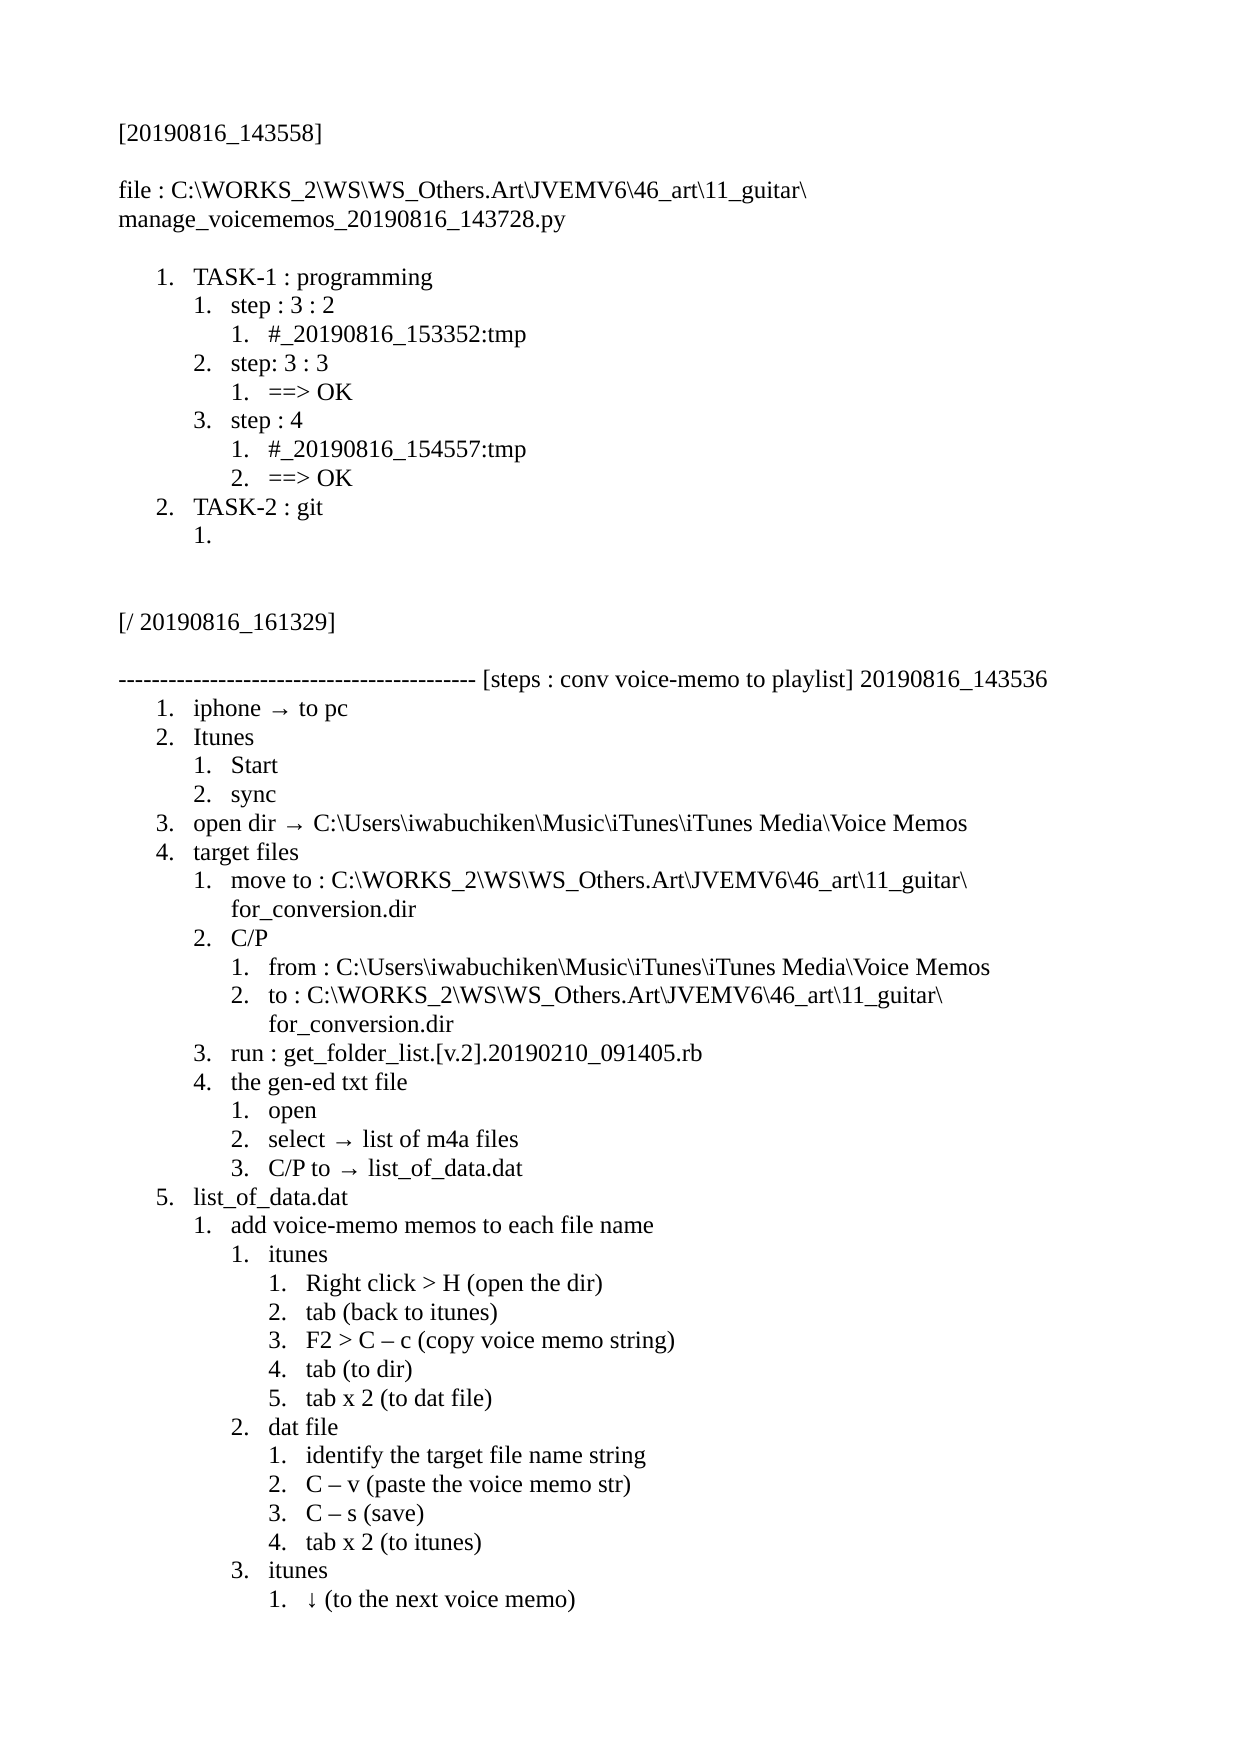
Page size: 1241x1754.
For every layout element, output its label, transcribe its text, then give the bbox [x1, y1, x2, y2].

list step: 3 : 3 [193, 348, 1122, 377]
list the gen-ed txt file [193, 1067, 1122, 1096]
text ------------------------------------------- [steps : conv voice-memo to playlist] 20190816_143536 [118, 664, 1122, 693]
list list_of_data.dat [156, 1182, 1122, 1211]
list C – s (save) [268, 1498, 1122, 1527]
list itunes [231, 1556, 1122, 1584]
list to : C:\WORKS_2\WS\WS_Others.Art\JVEMV6\46_art\11_guitar\for_conversion.dir [231, 981, 1122, 1038]
list C/P [193, 923, 1122, 952]
list from : C:\Users\iwabuchiken\Music\iTunes\iTunes Media\Voice Memos [231, 952, 1122, 981]
list Itunes [156, 722, 1122, 751]
list F2 > C – c (copy voice memo string) [268, 1326, 1122, 1354]
list open [231, 1096, 1122, 1124]
text file : C:\WORKS_2\WS\WS_Others.Art\JVEMV6\46_art\11_guitar\manage_voicememos_20190816_143728.py [118, 176, 1122, 233]
list dat file [231, 1412, 1122, 1441]
list identify the target file name string [268, 1441, 1122, 1469]
list TASK-1 : programming [156, 262, 1122, 291]
list target files [156, 837, 1122, 866]
list C/P to → list_of_data.dat [231, 1153, 1122, 1182]
list iphone → to pc [156, 693, 1122, 722]
list TASK-2 : git [156, 492, 1122, 521]
list run : get_folder_list.[v.2].20190210_091405.rb [193, 1038, 1122, 1067]
list #_20190816_153352:tmp [231, 319, 1122, 348]
list open dir → C:\Users\iwabuchiken\Music\iTunes\iTunes Media\Voice Memos [156, 808, 1122, 837]
list tab x 2 (to dat file) [268, 1383, 1122, 1412]
text [/ 20190816_161329] [118, 607, 1122, 636]
list itunes [231, 1239, 1122, 1268]
list Start [193, 751, 1122, 779]
list ↓ (to the next voice memo) [268, 1584, 1122, 1613]
list sync [193, 779, 1122, 808]
list step : 4 [193, 406, 1122, 434]
list tab (to dir) [268, 1354, 1122, 1383]
list step : 3 : 2 [193, 291, 1122, 319]
text [20190816_143558] [118, 118, 1122, 147]
list C – v (paste the voice memo str) [268, 1469, 1122, 1498]
list tab x 2 (to itunes) [268, 1527, 1122, 1556]
list Right click > H (open the dir) [268, 1268, 1122, 1297]
list select → list of m4a files [231, 1124, 1122, 1153]
list tab (back to itunes) [268, 1297, 1122, 1326]
list #_20190816_154557:tmp [231, 434, 1122, 463]
list add voice-memo memos to each file name [193, 1211, 1122, 1239]
list move to : C:\WORKS_2\WS\WS_Others.Art\JVEMV6\46_art\11_guitar\for_conversion.dir [193, 866, 1122, 923]
list ==> OK [231, 377, 1122, 406]
list ==> OK [231, 463, 1122, 492]
